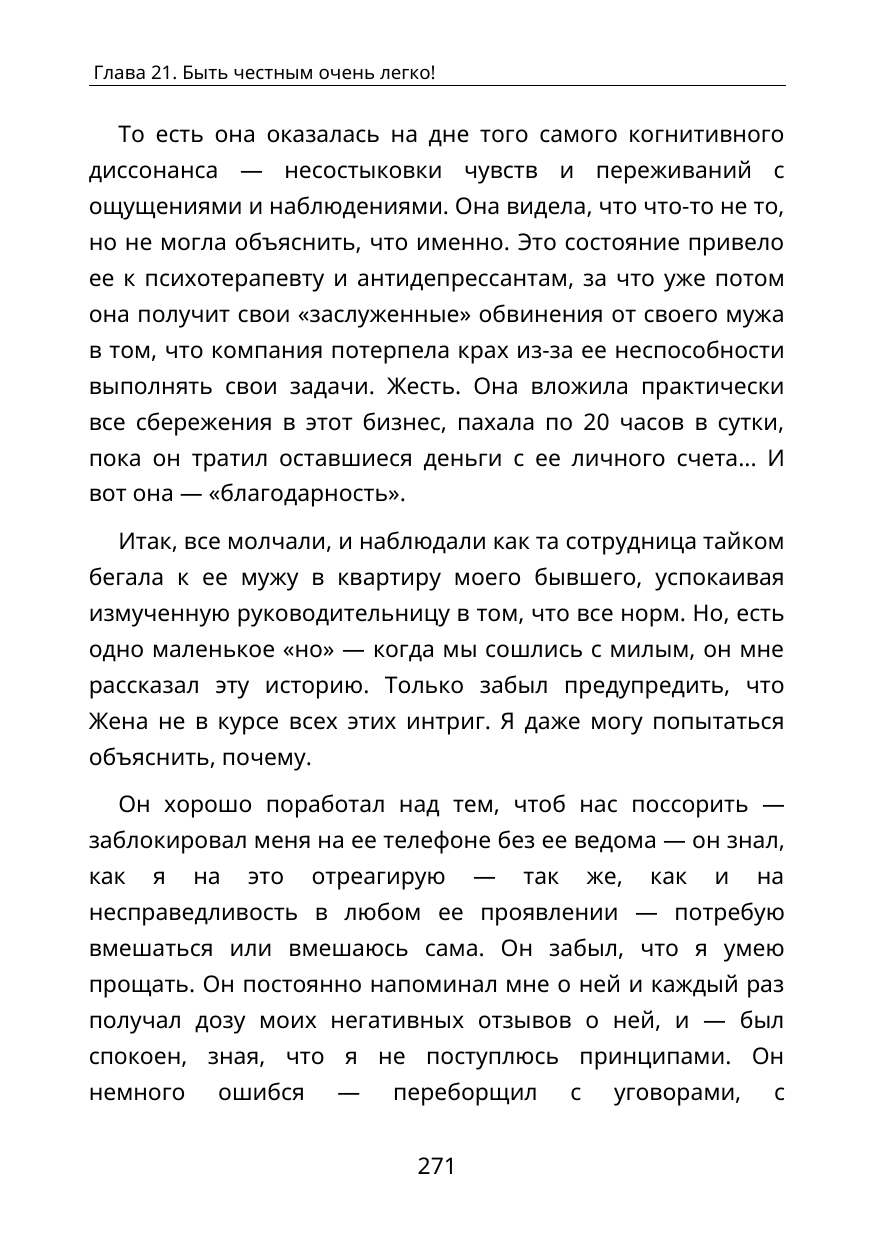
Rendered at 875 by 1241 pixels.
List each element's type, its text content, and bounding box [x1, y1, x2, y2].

text Итак, все молчали, и наблюдали как та сотрудница тайком бегала к ее мужу в квартиру моего бывшего, успокаивая измученную руководительницу в том, что все норм. Но, есть одно маленькое «но» — когда мы сошлись с милым, он мне рассказал эту историю. Только забыл предупредить, что Жена не в курсе всех этих интриг. Я даже могу попытаться объяснить, почему. [88, 525, 786, 772]
text Он хорошо поработал над тем, чтоб нас поссорить — заблокировал меня на ее телефоне без ее ведома — он знал, как я на это отреагирую — так же, как и на несправедливость в любом ее проявлении — потребую вмешаться или вмешаюсь сама. Он забыл, что я умею прощать. Он постоянно напоминал мне о ней и каждый раз получал дозу моих негативных отзывов о ней, и — был спокоен, зная, что я не поступлюсь принципами. Он немного ошибся — переборщил с уговорами, с [88, 788, 786, 1107]
text То есть она оказалась на дне того самого когнитивного диссонанса — несостыковки чувств и переживаний с ощущениями и наблюдениями. Она видела, что что-то не то, но не могла объяснить, что именно. Это состояние привело ее к психотерапевту и антидепрессантам, за что уже потом она получит свои «заслуженные» обвинения от своего мужа в том, что компания потерпела крах из-за ее неспособности выполнять свои задачи. Жесть. Она вложила практически все сбережения в этот бизнес, пахала по 20 часов в сутки, пока он тратил оставшиеся деньги с ее личного счета... И вот она — «благодарность». [88, 118, 786, 509]
